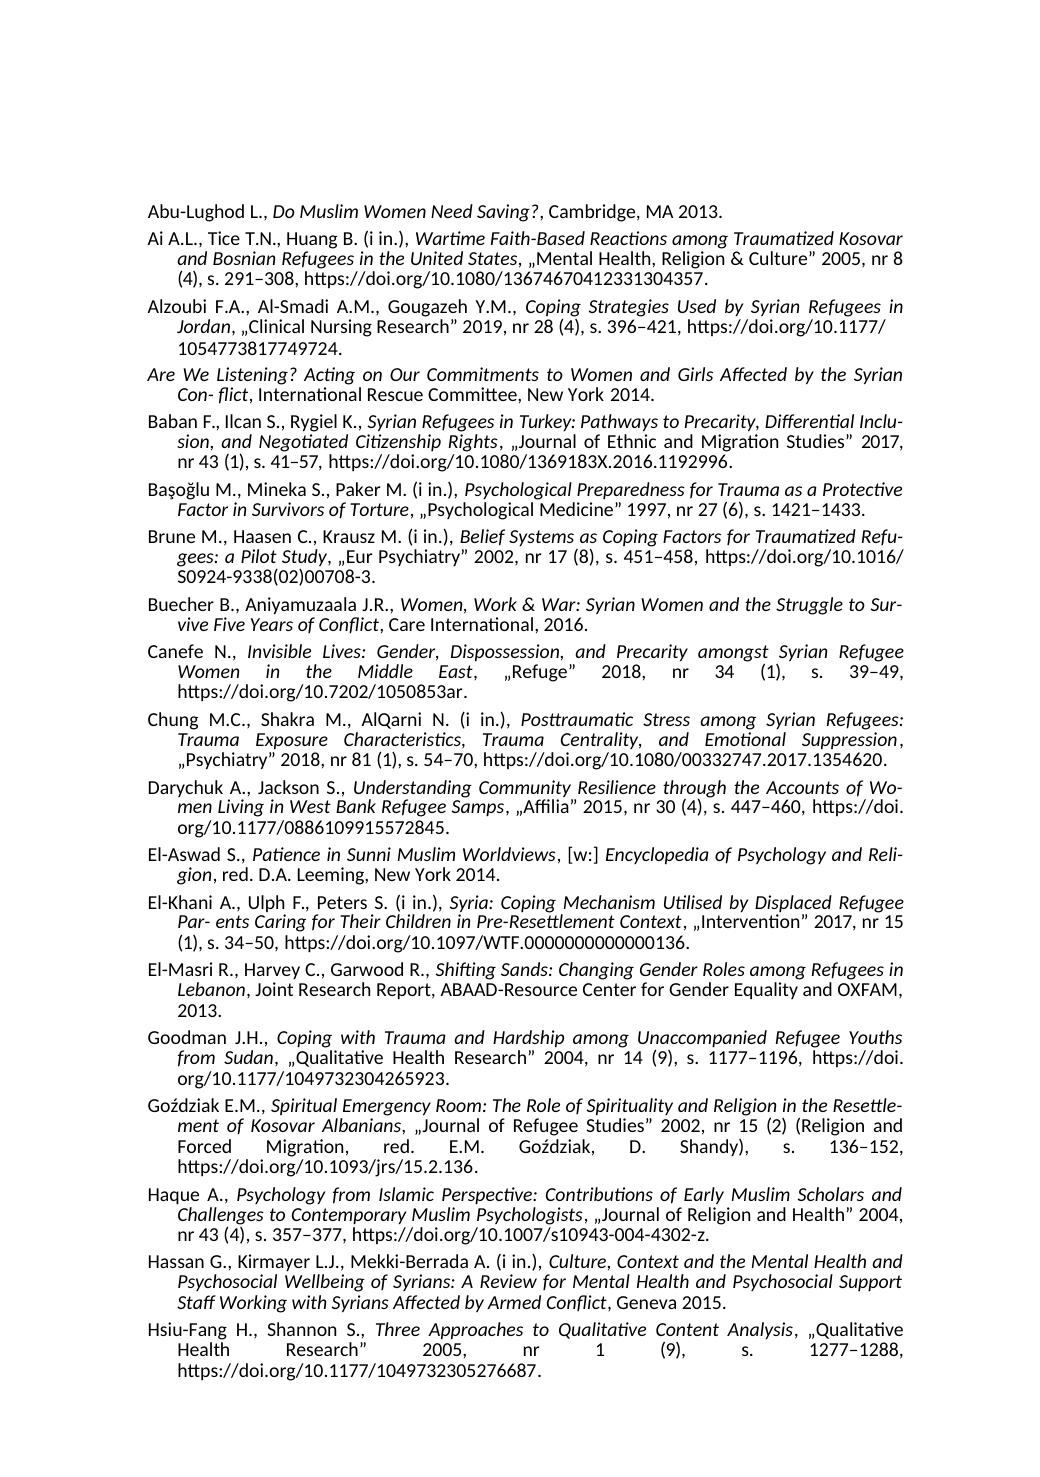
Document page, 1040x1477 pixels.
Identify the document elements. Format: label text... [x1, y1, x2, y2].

text Brune M., Haasen C., Krausz M. (i in.), Belief Systems as Coping Factors for Traumatized Refu- gees: a Pilot Study, „Eur Psychiatry” 2002, nr 17 (8), s. 451–458, https://doi.org/10.1016/ S0924-9338(02)00708-3. [147, 527, 904, 589]
text El-Aswad S., Patience in Sunni Muslim Worldviews, [w:] Encyclopedia of Psychology and Reli- gion, red. D.A. Leeming, New York 2014. [147, 846, 904, 887]
text El-Khani A., Ulph F., Peters S. (i in.), Syria: Coping Mechanism Utilised by Displaced Refugee Par- ents Caring for Their Children in Pre-Resettlement Context, „Intervention” 2017, nr 15 (1), s. 34–50, https://doi.org/10.1097/WTF.0000000000000136. [147, 893, 904, 954]
text Goodman J.H., Coping with Trauma and Hardship among Unaccompanied Refugee Youths from Sudan, „Qualitative Health Research” 2004, nr 14 (9), s. 1177–1196, https://doi. org/10.1177/1049732304265923. [147, 1028, 904, 1090]
text Are We Listening? Acting on Our Commitments to Women and Girls Affected by the Syrian Con- flict, International Rescue Committee, New York 2014. [147, 365, 904, 406]
text Canefe N., Invisible Lives: Gender, Dispossession, and Precarity amongst Syrian Refugee Women in the Middle East, „Refuge” 2018, nr 34 (1), s. 39–49, https://doi.org/10.7202/1050853ar. [147, 642, 904, 704]
text 1054773817749724. [177, 338, 941, 360]
text Hsiu-Fang H., Shannon S., Three Approaches to Qualitative Content Analysis, „Qualitative Health Research” 2005, nr 1 (9), s. 1277–1288, https://doi.org/10.1177/1049732305276687. [147, 1320, 904, 1382]
text Baban F., Ilcan S., Rygiel K., Syrian Refugees in Turkey: Pathways to Precarity, Differential Inclu- sion, and Negotiated Citizenship Rights, „Journal of Ethnic and Migration Studies” 2017, nr 43 (1), s. 41–57, https://doi.org/10.1080/1369183X.2016.1192996. [147, 412, 904, 474]
text Alzoubi F.A., Al-Smadi A.M., Gougazeh Y.M., Coping Strategies Used by Syrian Refugees in Jordan, „Clinical Nursing Research” 2019, nr 28 (4), s. 396–421, https://doi.org/10.1177/ [147, 297, 904, 338]
text El-Masri R., Harvey C., Garwood R., Shifting Sands: Changing Gender Roles among Refugees in Lebanon, Joint Research Report, ABAAD-Resource Center for Gender Equality and OXFAM, 2013. [147, 961, 904, 1022]
text Goździak E.M., Spiritual Emergency Room: The Role of Spirituality and Religion in the Resettle- ment of Kosovar Albanians, „Journal of Refugee Studies” 2002, nr 15 (2) (Religion and Forced Migration, red. E.M. Goździak, D. Shandy), s. 136–152, https://doi.org/10.1093/jrs/15.2.136. [147, 1096, 904, 1179]
text Haque A., Psychology from Islamic Perspective: Contributions of Early Muslim Scholars and Challenges to Contemporary Muslim Psychologists, „Journal of Religion and Health” 2004, nr 43 (4), s. 357–377, https://doi.org/10.1007/s10943-004-4302-z. [147, 1185, 904, 1246]
text Darychuk A., Jackson S., Understanding Community Resilience through the Accounts of Wo- men Living in West Bank Refugee Samps, „Affilia” 2015, nr 30 (4), s. 447–460, https://doi. org/10.1177/0886109915572845. [147, 778, 904, 839]
text Chung M.C., Shakra M., AlQarni N. (i in.), Posttraumatic Stress among Syrian Refugees: Trauma Exposure Characteristics, Trauma Centrality, and Emotional Suppression, „Psychiatry” 2018, nr 81 (1), s. 54–70, https://doi.org/10.1080/00332747.2017.1354620. [147, 710, 904, 772]
text Ai A.L., Tice T.N., Huang B. (i in.), Wartime Faith-Based Reactions among Traumatized Kosovar and Bosnian Refugees in the United States, „Mental Health, Religion & Culture” 2005, nr 8 (4), s. 291–308, https://doi.org/10.1080/13674670412331304357. [147, 229, 904, 291]
text Başoğlu M., Mineka S., Paker M. (i in.), Psychological Preparedness for Trauma as a Protective Factor in Survivors of Torture, „Psychological Medicine” 1997, nr 27 (6), s. 1421–1433. [147, 480, 904, 521]
text Hassan G., Kirmayer L.J., Mekki-Berrada A. (i in.), Culture, Context and the Mental Health and Psychosocial Wellbeing of Syrians: A Review for Mental Health and Psychosocial Support Staff Working with Syrians Affected by Armed Conflict, Geneva 2015. [147, 1252, 904, 1314]
text Buecher B., Aniyamuzaala J.R., Women, Work & War: Syrian Women and the Struggle to Sur- vive Five Years of Conflict, Care International, 2016. [147, 595, 904, 636]
text Abu-Lughod L., Do Muslim Women Need Saving?, Cambridge, MA 2013. [148, 199, 941, 224]
